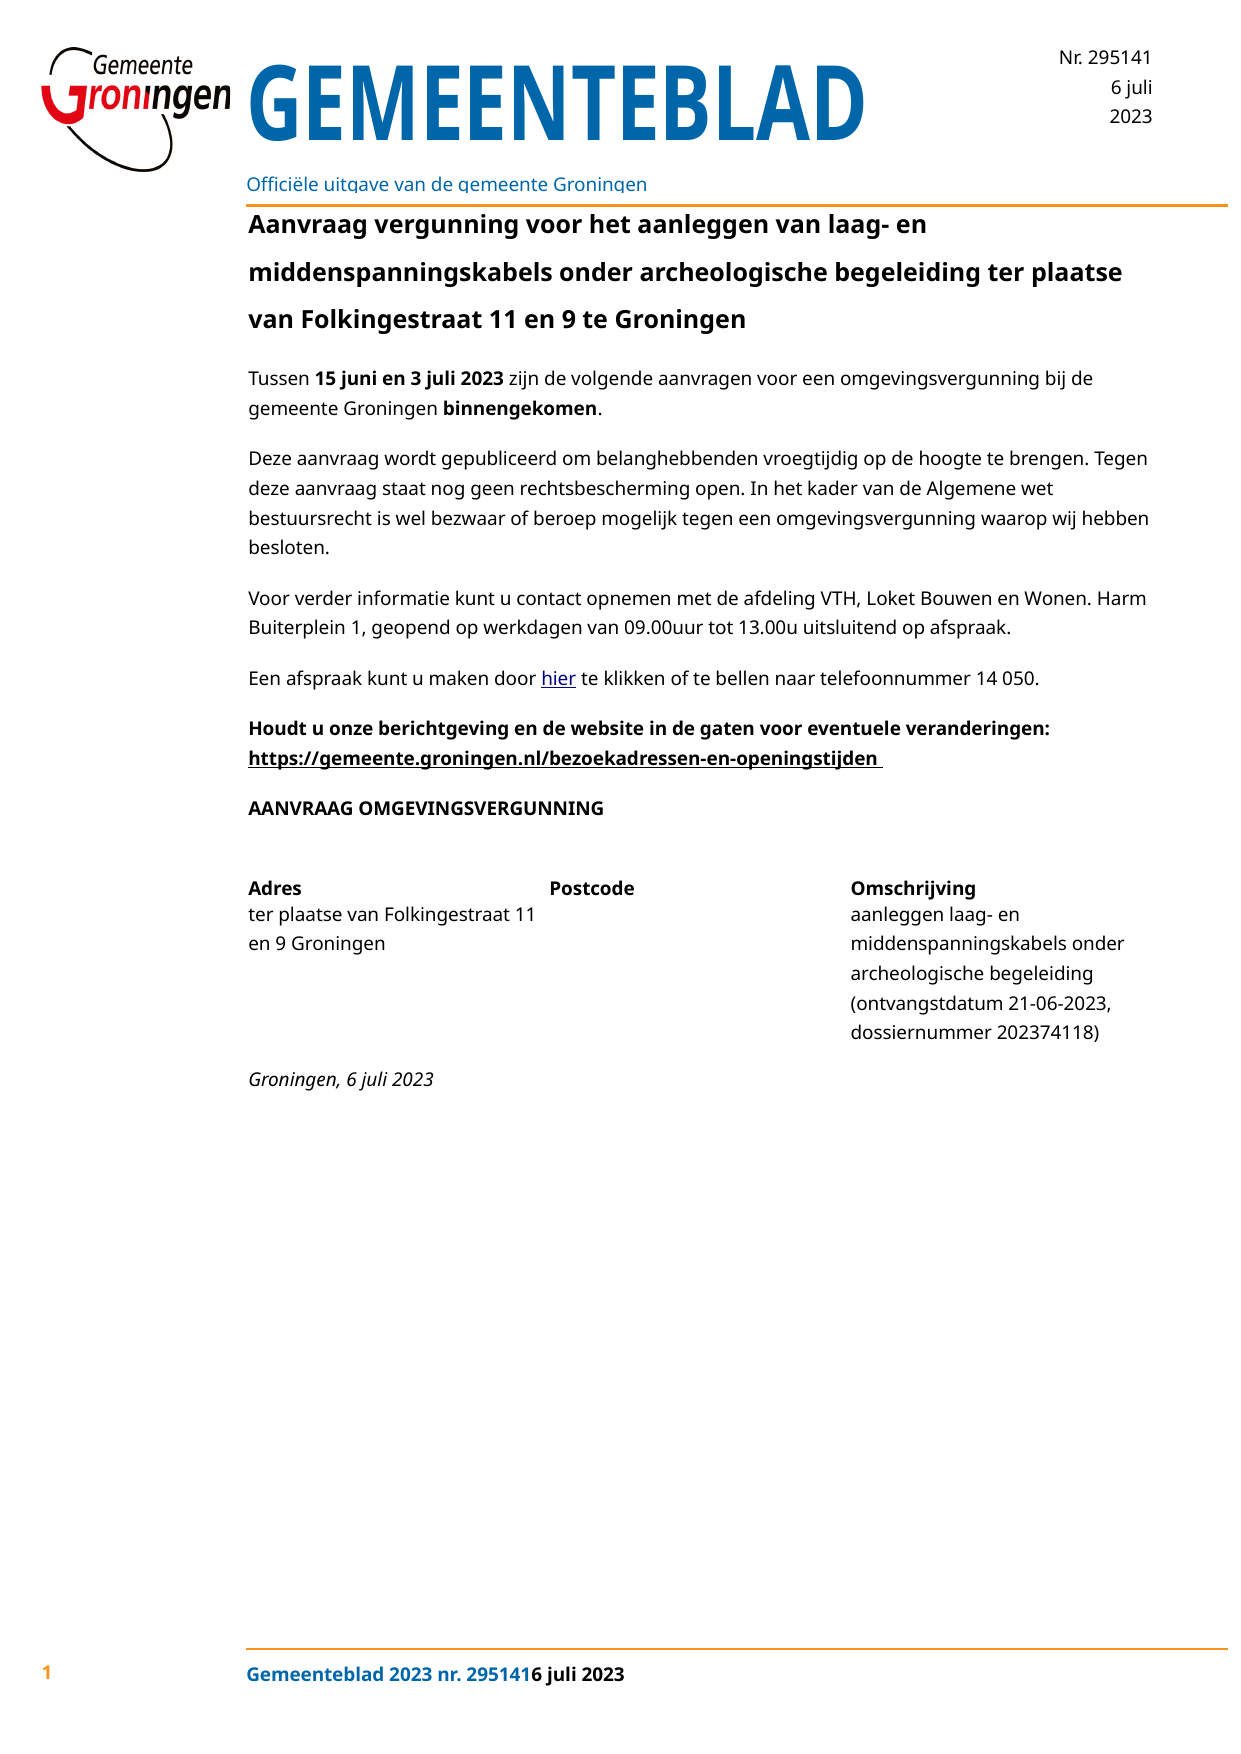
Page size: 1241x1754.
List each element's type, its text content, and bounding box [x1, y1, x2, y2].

table_cell aanleggen laag- en middenspanningskabels onder archeologische begeleiding (ontvangstdatum 21-06-2023, dossiernummer 202374118) [850, 901, 1152, 1045]
text Tussen 15 juni en 3 juli 2023 zijn de volgende aanvragen voor een omgevingsvergunning bij de gemeente Groningen binnengekomen. [248, 366, 1152, 421]
table_header Omschrijving [850, 875, 1152, 901]
text Voor verder informatie kunt u contact opnemen met de afdeling VTH, Loket Bouwen en Wonen. Harm Buiterplein 1, geopend op werkdagen van 09.00uur tot 13.00u uitsluitend op afspraak. [248, 585, 1152, 640]
table_cell ter plaatse van Folkingestraat 11 en 9 Groningen [248, 901, 549, 1045]
text Groningen, 6 juli 2023 [248, 1066, 1152, 1092]
text Aanvraag vergunning voor het aanleggen van laag- en middenspanningskabels onder archeologische begeleiding ter plaatse van Folkingestraat 11 en 9 te Groningen [248, 207, 1152, 336]
picture [41, 47, 231, 172]
text AANVRAAG OMGEVINGSVERGUNNING [248, 795, 1152, 821]
text Een afspraak kunt u maken door hier te klikken of te bellen naar telefoonnummer 14 050. [248, 665, 1152, 690]
table_header Postcode [549, 875, 850, 901]
text Houdt u onze berichtgeving en de website in de gaten voor eventuele veranderingen: https://gemeente.groningen.nl/bezoekadressen-en-openingstijden [248, 715, 1152, 770]
table_cell [549, 901, 850, 1045]
table_header Adres [248, 875, 549, 901]
text Deze aanvraag wordt gepubliceerd om belanghebbenden vroegtijdig op de hoogte te brengen. Tegen deze aanvraag staat nog geen rechtsbescherming open. In het kader van de Algemene wet bestuursrecht is wel bezwaar of beroep mogelijk tegen een omgevingsvergunning waarop wij hebben besloten. [248, 446, 1152, 560]
